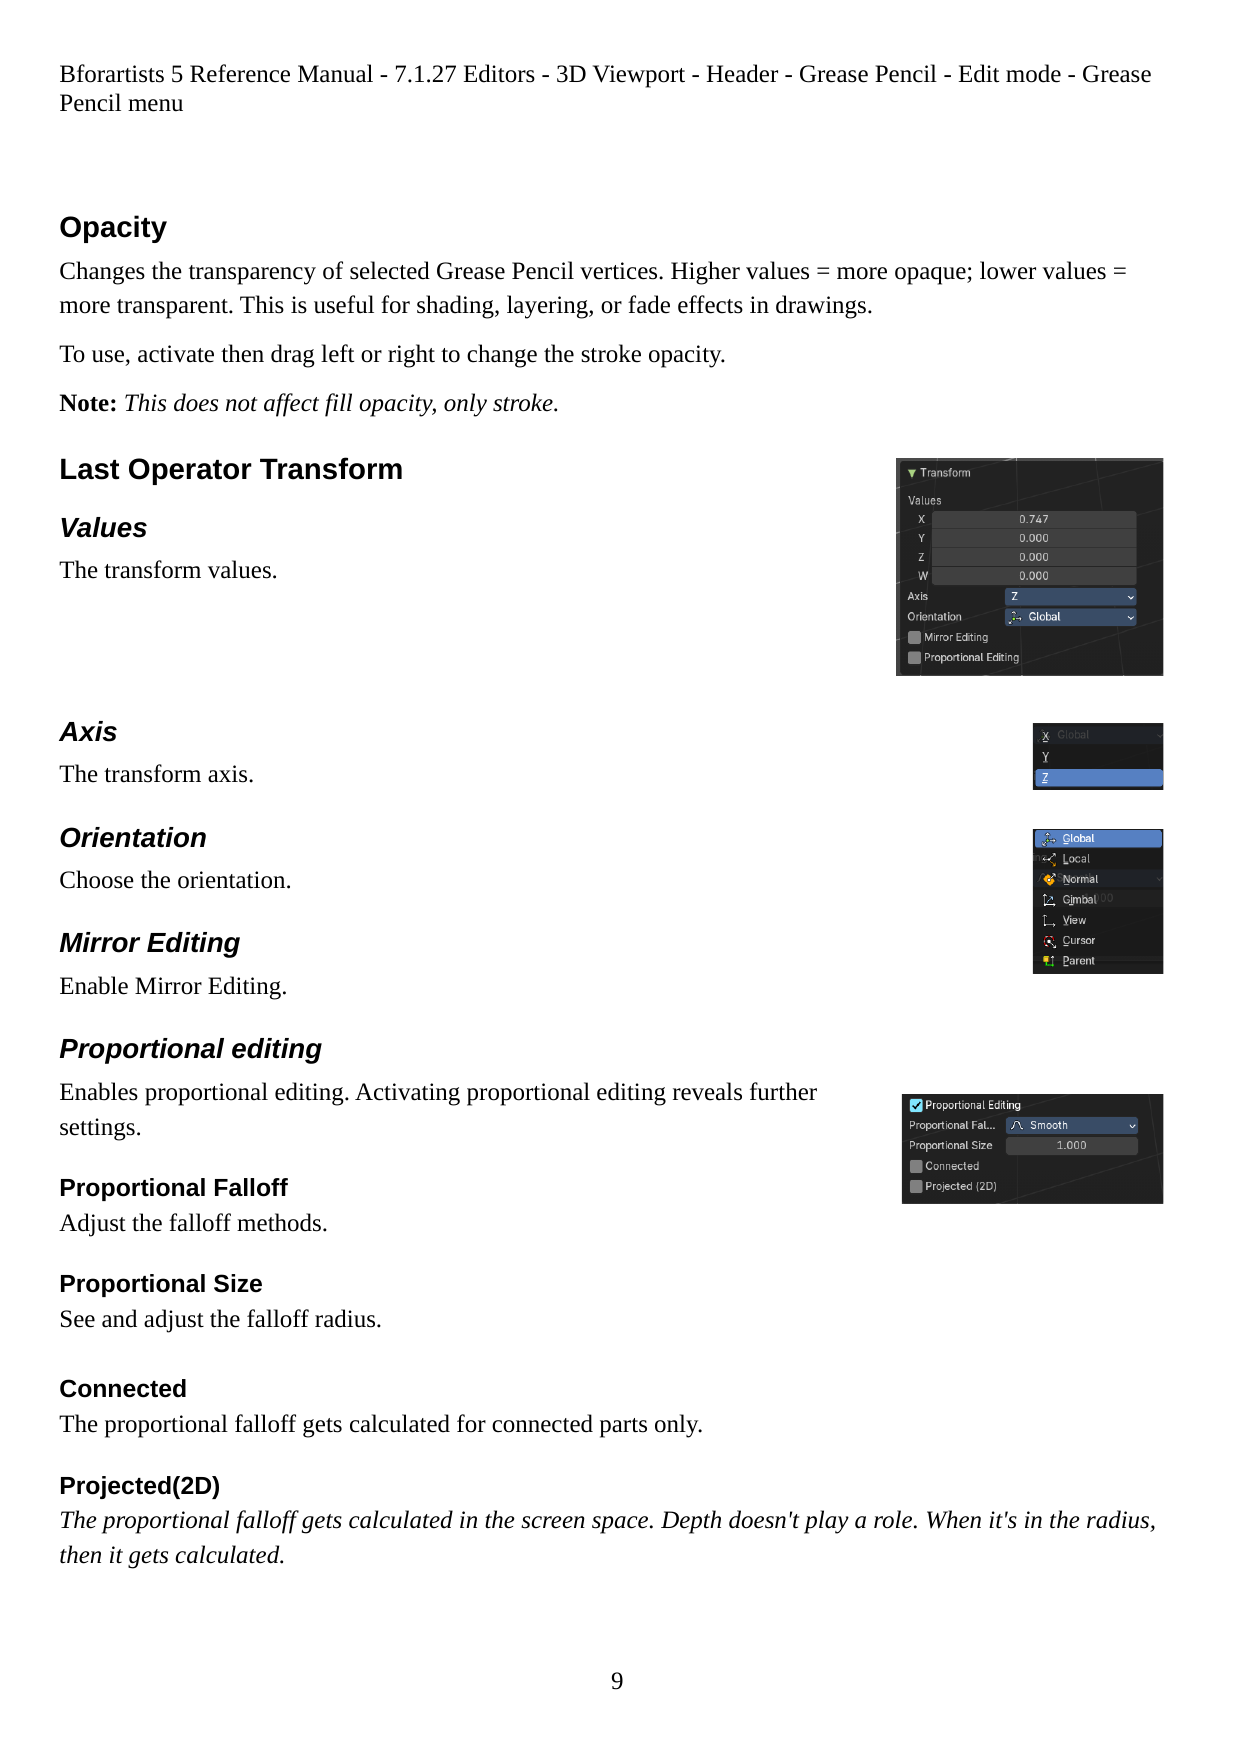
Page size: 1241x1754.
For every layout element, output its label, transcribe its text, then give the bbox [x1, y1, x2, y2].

text The transform values. [59, 555, 896, 584]
text See and adjust the falloff radius. [59, 1304, 1181, 1333]
text The proportional falloff gets calculated in the screen space. Depth doesn't play a role. When it's in the radius, then it gets calculated. [59, 1506, 1181, 1569]
subtitle Connected [59, 1374, 1181, 1403]
picture [896, 458, 1164, 676]
text [1164, 865, 1181, 894]
picture [901, 1094, 1164, 1204]
text Note: This does not affect fill opacity, only stroke. [59, 388, 1181, 417]
subtitle Opacity [59, 210, 1181, 243]
text The proportional falloff gets calculated for connected parts only. [59, 1409, 1181, 1438]
subtitle Last Operator Transform [59, 452, 1181, 486]
subtitle [1164, 511, 1181, 543]
subtitle Values [59, 511, 896, 543]
subtitle Projected(2D) [59, 1471, 1181, 1499]
picture [1032, 829, 1164, 974]
subtitle Orientation [59, 821, 1181, 853]
subtitle Axis [59, 715, 1181, 747]
text Enables proportional editing. Activating proportional editing reveals further settings. [59, 1077, 1181, 1140]
text Enable Mirror Editing. [59, 971, 1181, 1000]
subtitle [1164, 927, 1181, 959]
text Choose the orientation. [59, 865, 1032, 894]
text To use, activate then drag left or right to change the stroke opacity. [59, 339, 1181, 368]
picture [1032, 723, 1164, 790]
text The transform axis. [59, 759, 1032, 788]
text [1164, 555, 1181, 584]
subtitle Proportional editing [59, 1033, 1181, 1065]
subtitle Proportional Size [59, 1269, 1181, 1298]
subtitle Proportional Falloff [59, 1173, 901, 1202]
text Adjust the falloff methods. [59, 1208, 1181, 1237]
subtitle Mirror Editing [59, 927, 1032, 959]
subtitle [1164, 1173, 1181, 1202]
text [1164, 759, 1181, 788]
text Changes the transparency of selected Grease Pencil vertices. Higher values = more opaque; lower values = more transparent. This is useful for shading, layering, or fade effects in drawings. [59, 256, 1181, 319]
